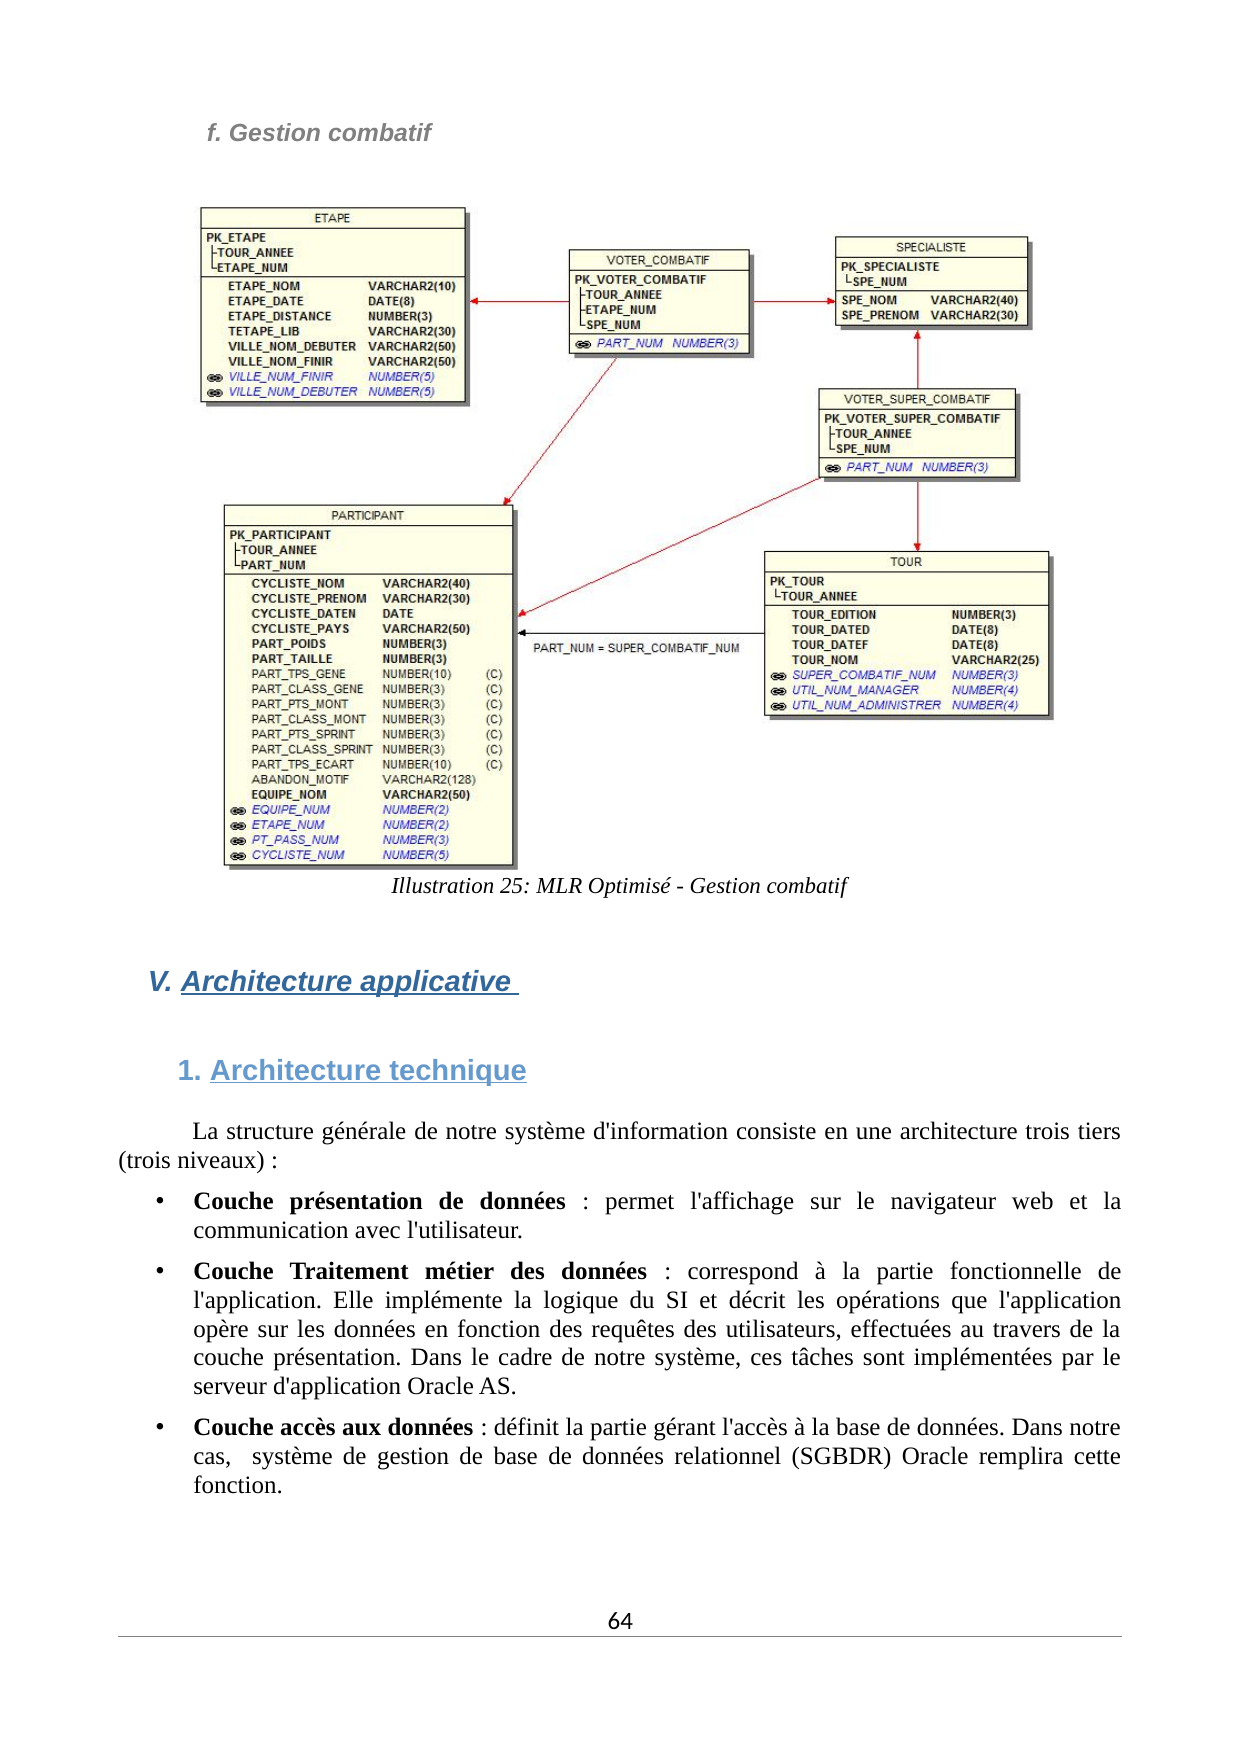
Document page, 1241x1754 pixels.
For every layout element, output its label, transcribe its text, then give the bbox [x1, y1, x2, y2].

text La structure générale de notre système d'information consiste en une architecture trois tiers (trois niveaux) : [118, 1116, 1122, 1174]
subtitle Architecture technique [177, 1052, 1122, 1086]
text Illustration 25: MLR Optimisé - Gestion combatif [185, 872, 1055, 898]
list Couche Traitement métier des données : correspond à la partie fonctionnelle de l'application. Elle implémente la logique du SI et décrit les opérations que l'application opère sur les données en fonction des requêtes des utilisateurs, effectuées au travers de la couche présentation. Dans le cadre de notre système, ces tâches sont implémentées par le serveur d'application Oracle AS. [156, 1256, 1122, 1400]
list Couche présentation de données : permet l'affichage sur le navigateur web et la communication avec l'utilisateur. [156, 1186, 1122, 1244]
picture [185, 189, 1056, 872]
subtitle Gestion combatif [207, 118, 1122, 147]
list Couche accès aux données : définit la partie gérant l'accès à la base de données. Dans notre cas, système de gestion de base de données relationnel (SGBDR) Oracle remplira cette fonction. [156, 1412, 1122, 1499]
subtitle Architecture applicative [148, 964, 1122, 998]
